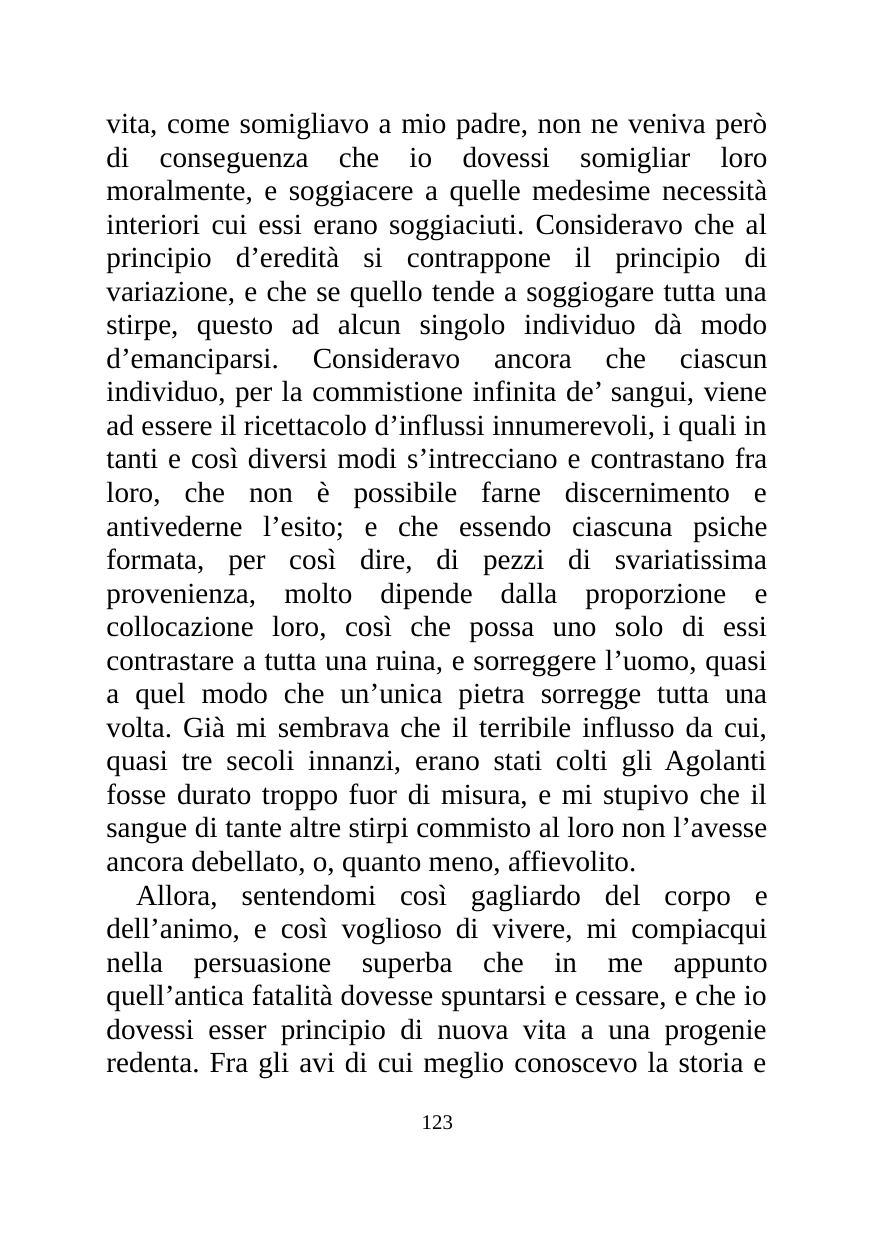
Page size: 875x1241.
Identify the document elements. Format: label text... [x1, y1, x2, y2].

text vita, come somigliavo a mio padre, non ne veniva però di conseguenza che io dovessi somigliar loro moralmente, e soggiacere a quelle medesime necessità interiori cui essi erano soggiaciuti. Consideravo che al principio d’eredità si contrappone il principio di variazione, e che se quello tende a soggiogare tutta una stirpe, questo ad alcun singolo individuo dà modo d’emanciparsi. Consideravo ancora che ciascun individuo, per la commistione infinita de’ sangui, viene ad essere il ricettacolo d’influssi innumerevoli, i quali in tanti e così diversi modi s’intrecciano e contrastano fra loro, che non è possibile farne discernimento e antivederne l’esito; e che essendo ciascuna psiche formata, per così dire, di pezzi di svariatissima provenienza, molto dipende dalla proporzione e collocazione loro, così che possa uno solo di essi contrastare a tutta una ruina, e sorreggere l’uomo, quasi a quel modo che un’unica pietra sorregge tutta una volta. Già mi sembrava che il terribile influsso da cui, quasi tre secoli innanzi, erano stati colti gli Agolanti fosse durato troppo fuor di misura, e mi stupivo che il sangue di tante altre stirpi commisto al loro non l’avesse ancora debellato, o, quanto meno, affievolito. [106, 106, 768, 878]
text Allora, sentendomi così gagliardo del corpo e dell’animo, e così voglioso di vivere, mi compiacqui nella persuasione superba che in me appunto quell’antica fatalità dovesse spuntarsi e cessare, e che io dovessi esser principio di nuova vita a una progenie redenta. Fra gli avi di cui meglio conoscevo la storia e [106, 878, 768, 1079]
